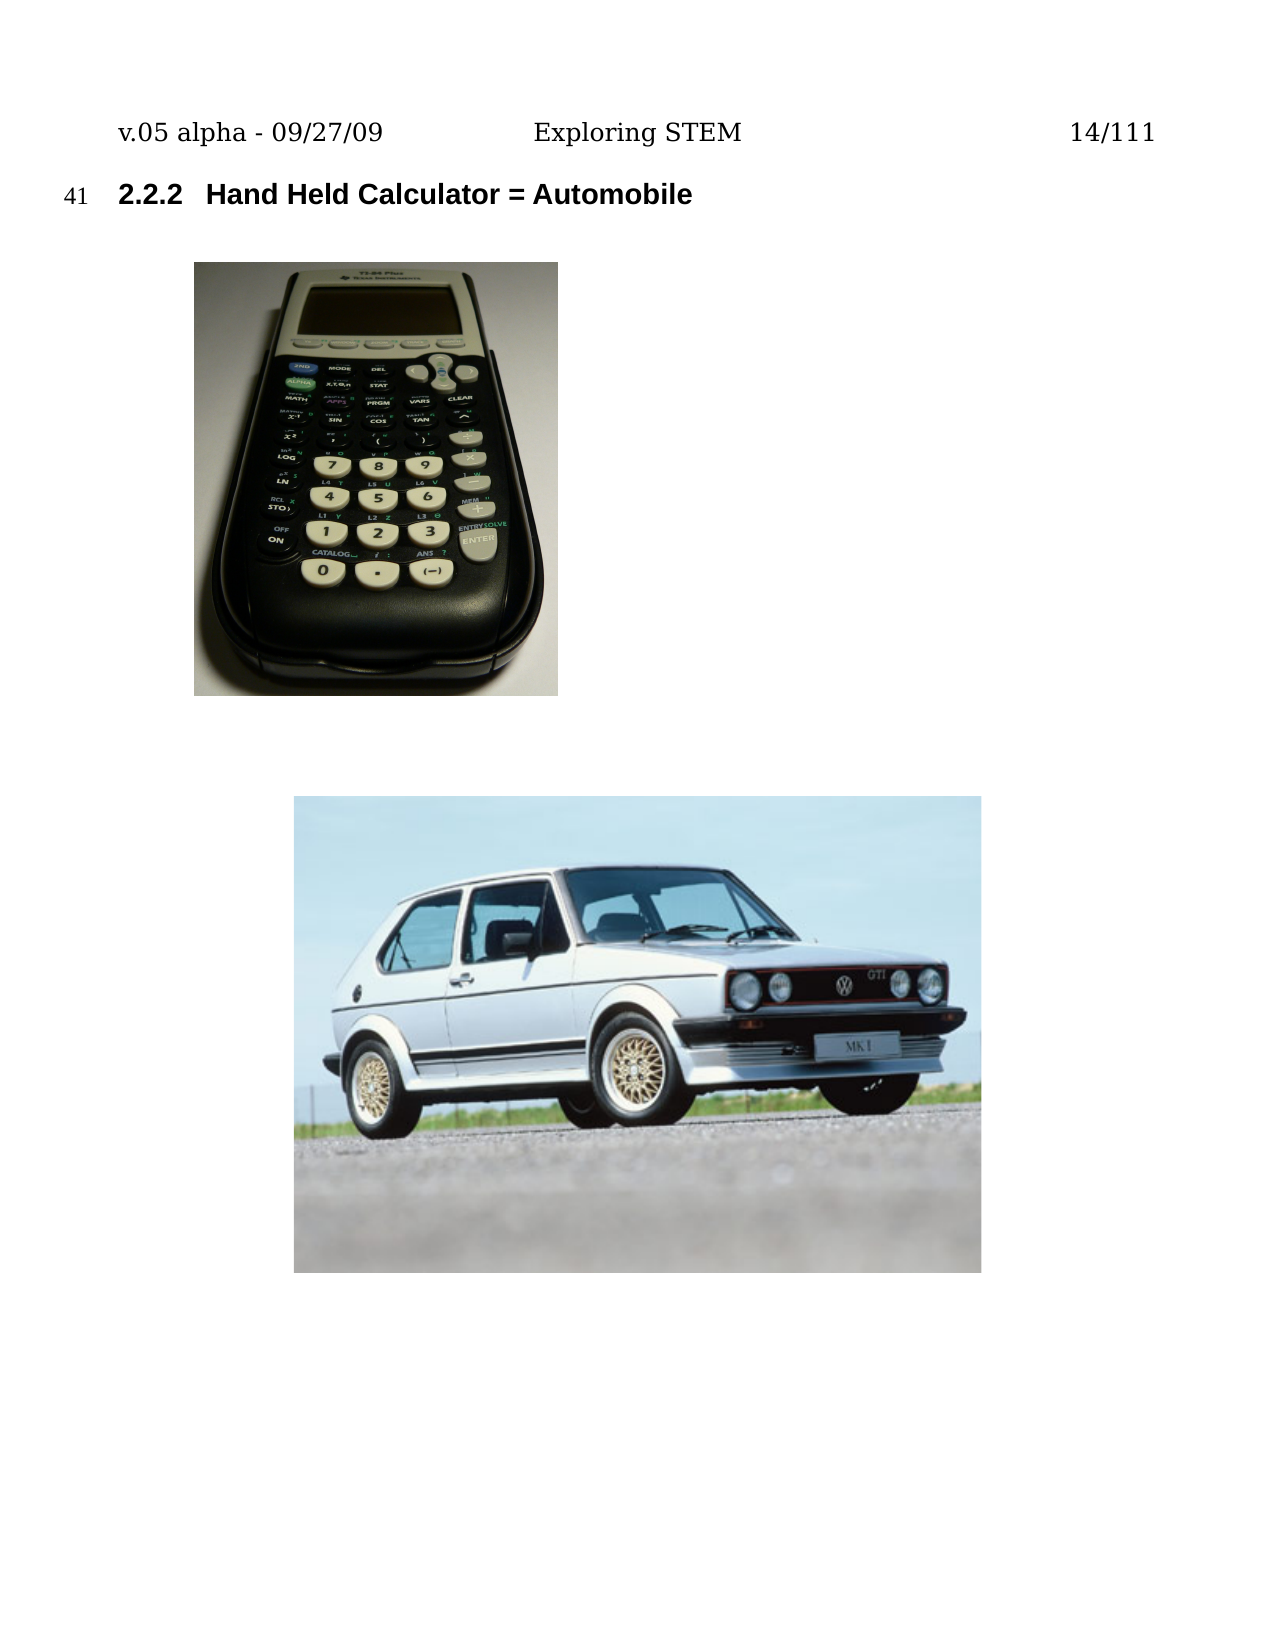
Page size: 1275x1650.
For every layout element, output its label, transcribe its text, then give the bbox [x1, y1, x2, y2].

picture [194, 262, 558, 696]
picture [293, 796, 982, 1273]
subtitle Hand Held Calculator = Automobile [118, 177, 1157, 210]
